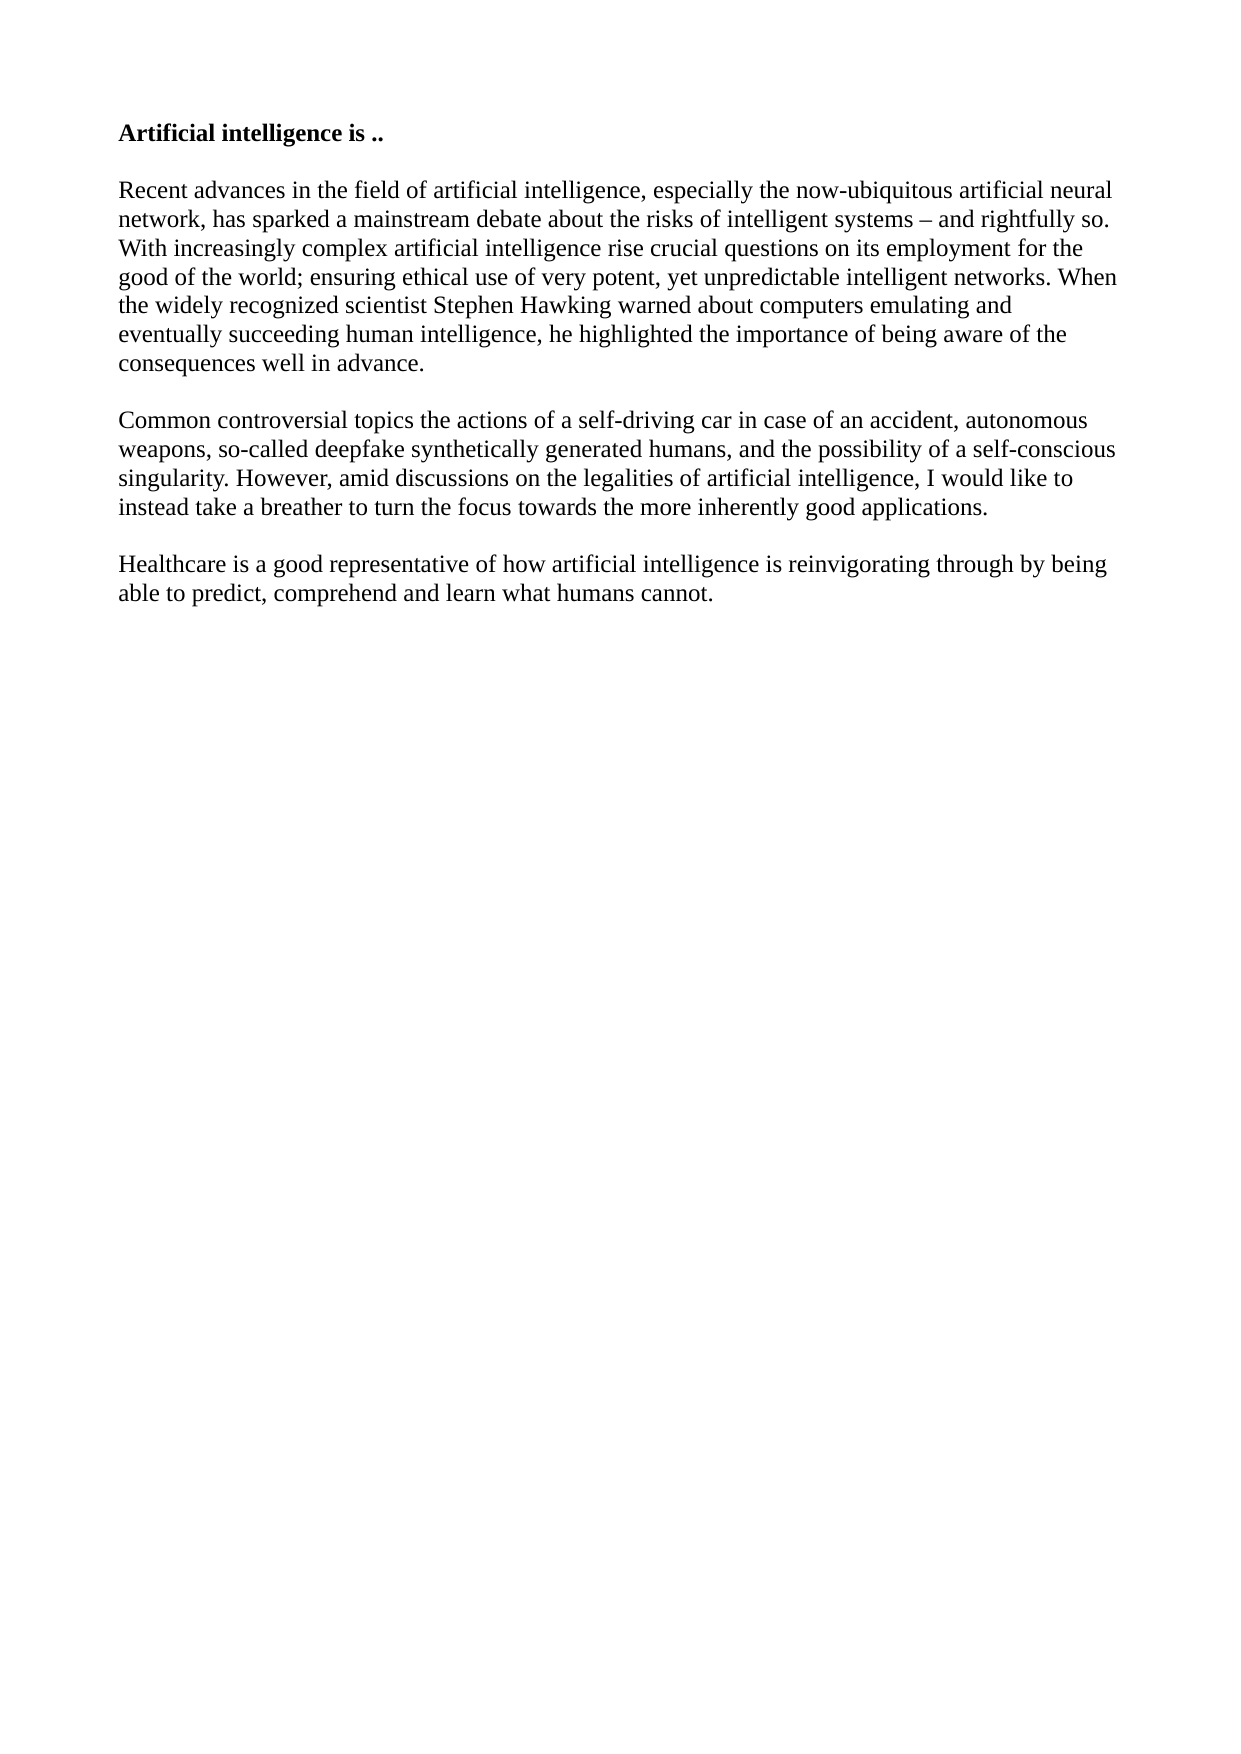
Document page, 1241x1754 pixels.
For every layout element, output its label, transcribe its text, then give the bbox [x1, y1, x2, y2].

text Common controversial topics the actions of a self-driving car in case of an accident, autonomous weapons, so-called deepfake synthetically generated humans, and the possibility of a self-conscious singularity. However, amid discussions on the legalities of artificial intelligence, I would like to instead take a breather to turn the focus towards the more inherently good applications. [118, 406, 1122, 521]
text Artificial intelligence is .. [118, 118, 1122, 147]
text Healthcare is a good representative of how artificial intelligence is reinvigorating through by being able to predict, comprehend and learn what humans cannot. [118, 549, 1122, 607]
text Recent advances in the field of artificial intelligence, especially the now-ubiquitous artificial neural network, has sparked a mainstream debate about the risks of intelligent systems – and rightfully so. With increasingly complex artificial intelligence rise crucial questions on its employment for the good of the world; ensuring ethical use of very potent, yet unpredictable intelligent networks. When the widely recognized scientist Stephen Hawking warned about computers emulating and eventually succeeding human intelligence, he highlighted the importance of being aware of the consequences well in advance. [118, 176, 1122, 377]
